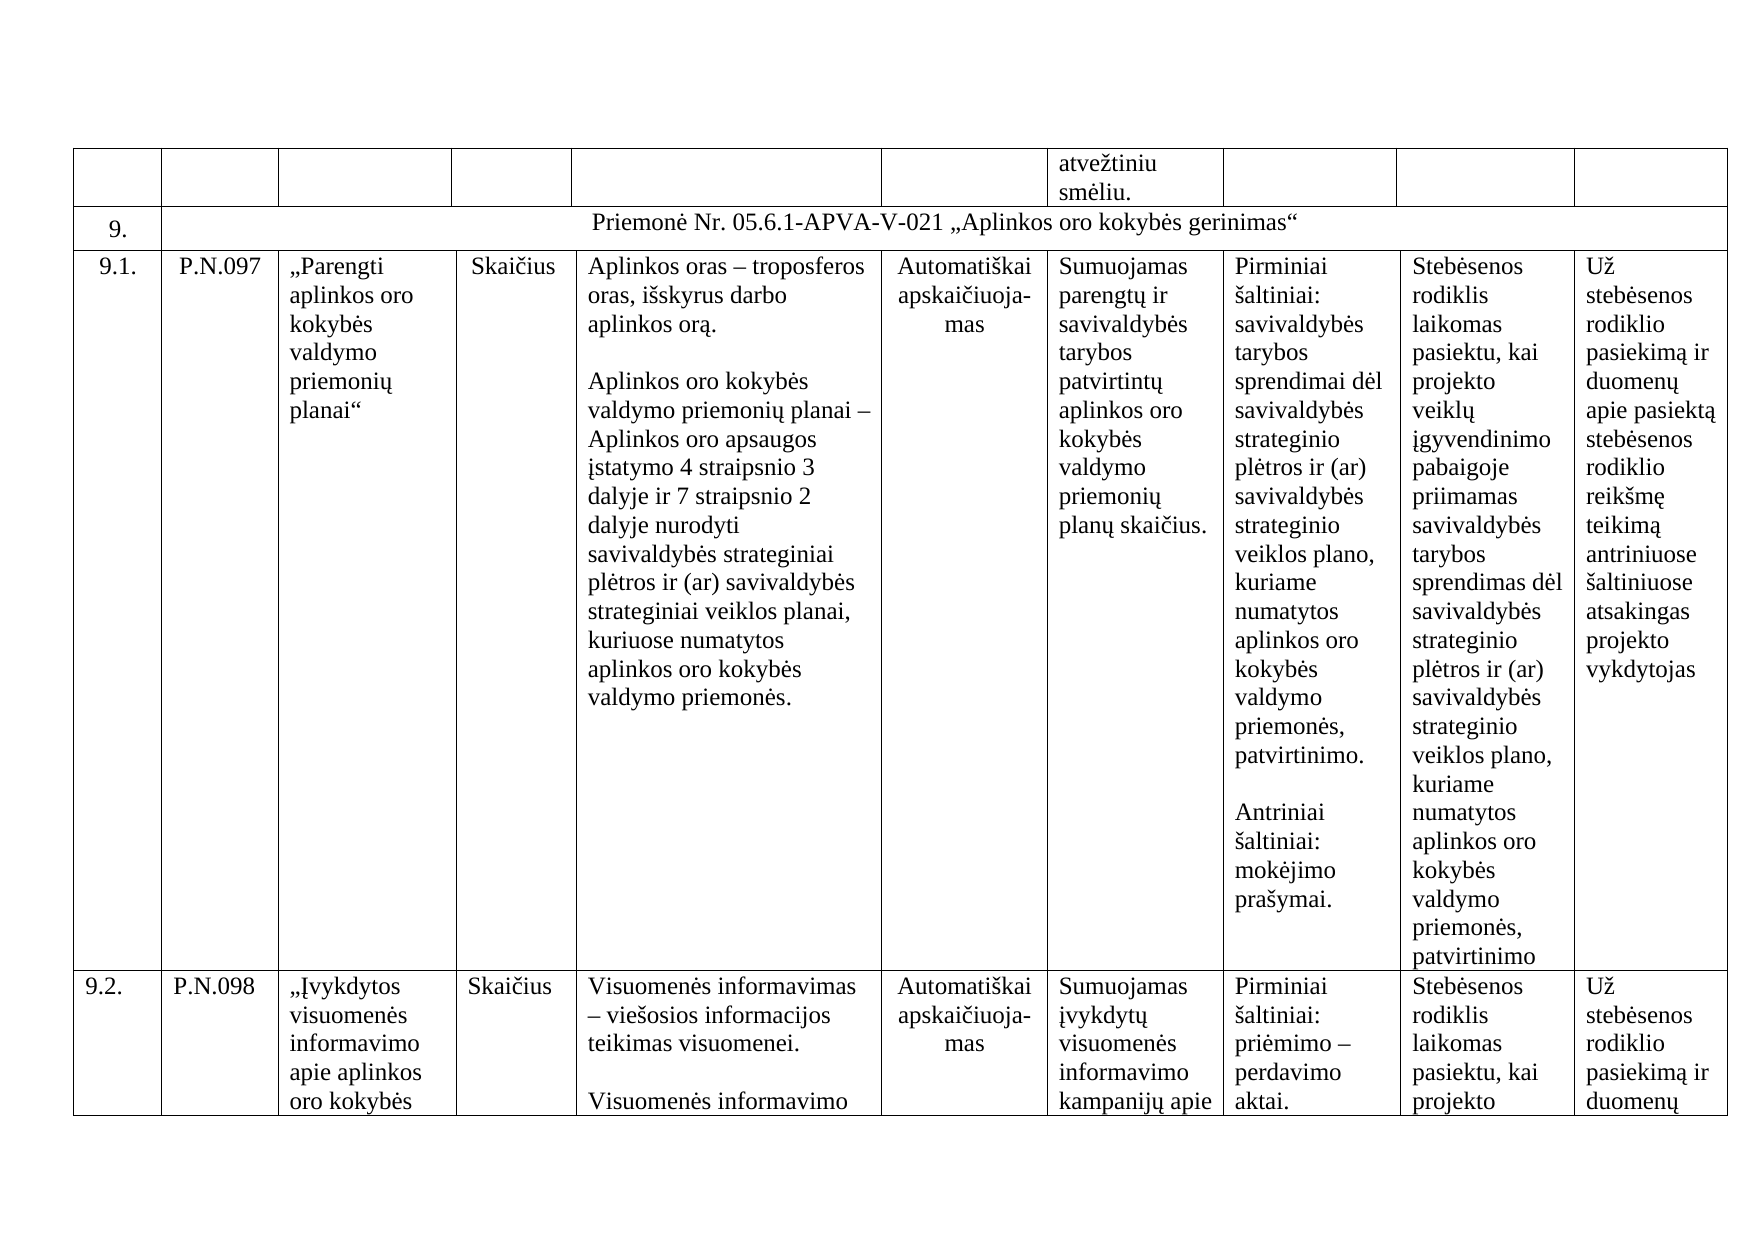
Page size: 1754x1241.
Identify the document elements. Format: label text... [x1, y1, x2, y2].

table_cell Priemonė Nr. 05.6.1-APVA-V-021 „Aplinkos oro kokybės gerinimas“ [162, 207, 1727, 250]
table_cell Skaičius [457, 251, 576, 970]
table_cell [279, 149, 451, 206]
table_cell [162, 149, 278, 206]
table_cell Skaičius [457, 971, 576, 1115]
table_cell Sumuojamas įvykdytų visuomenės informavimo kampanijų apie [1048, 971, 1223, 1115]
table_cell 9. [74, 207, 161, 250]
table_cell P.N.097 [162, 251, 278, 970]
table_cell 9.2. [74, 971, 161, 1115]
table_cell P.N.098 [162, 971, 278, 1115]
table_cell [1224, 149, 1396, 206]
table_cell Pirminiai šaltiniai: priėmimo –perdavimo aktai. [1224, 971, 1400, 1115]
table_cell atvežtiniu smėliu. [1048, 149, 1223, 206]
table_cell Sumuojamas parengtų ir savivaldybės tarybos patvirtintų aplinkos oro kokybės valdymo priemonių planų skaičius. [1048, 251, 1223, 970]
table_cell „Parengti aplinkos oro kokybės valdymo priemonių planai“ [279, 251, 456, 970]
table_cell „Įvykdytos visuomenės informavimo apie aplinkos oro kokybės [279, 971, 456, 1115]
table_cell Pirminiai šaltiniai: savivaldybės tarybos sprendimai dėl savivaldybės strateginio plėtros ir (ar) savivaldybės strateginio veiklos plano, kuriame numatytos aplinkos oro kokybės valdymo priemonės, patvirtinimo. Antriniai šaltiniai: mokėjimo prašymai. [1224, 251, 1400, 970]
table_cell [452, 149, 571, 206]
table_cell [882, 149, 1047, 206]
table_cell [572, 149, 881, 206]
table_cell Automatiškai apskaičiuoja-mas [882, 251, 1047, 970]
table_cell Stebėsenos rodiklis laikomas pasiektu, kai projekto veiklų įgyvendinimo pabaigoje priimamas savivaldybės tarybos sprendimas dėl savivaldybės strateginio plėtros ir (ar) savivaldybės strateginio veiklos plano, kuriame numatytos aplinkos oro kokybės valdymo priemonės, patvirtinimo [1401, 251, 1574, 970]
table_cell 9.1. [74, 251, 161, 970]
table_cell Aplinkos oras – troposferos oras, išskyrus darbo aplinkos orą. Aplinkos oro kokybės valdymo priemonių planai – Aplinkos oro apsaugos įstatymo 4 straipsnio 3 dalyje ir 7 straipsnio 2 dalyje nurodyti savivaldybės strateginiai plėtros ir (ar) savivaldybės strateginiai veiklos planai, kuriuose numatytos aplinkos oro kokybės valdymo priemonės. [577, 251, 881, 970]
table_cell Visuomenės informavimas – viešosios informacijos teikimas visuomenei. Visuomenės informavimo [577, 971, 881, 1115]
table_cell Už stebėsenos rodiklio pasiekimą ir duomenų apie pasiektą stebėsenos rodiklio reikšmę teikimą antriniuose šaltiniuose atsakingas projekto vykdytojas [1575, 251, 1727, 970]
table_cell [74, 149, 161, 206]
table_cell Už stebėsenos rodiklio pasiekimą ir duomenų [1575, 971, 1727, 1115]
table_cell [1575, 149, 1727, 206]
table_cell Automatiškai apskaičiuoja-mas [882, 971, 1047, 1115]
table_cell [1397, 149, 1574, 206]
table_cell Stebėsenos rodiklis laikomas pasiektu, kai projekto [1401, 971, 1574, 1115]
